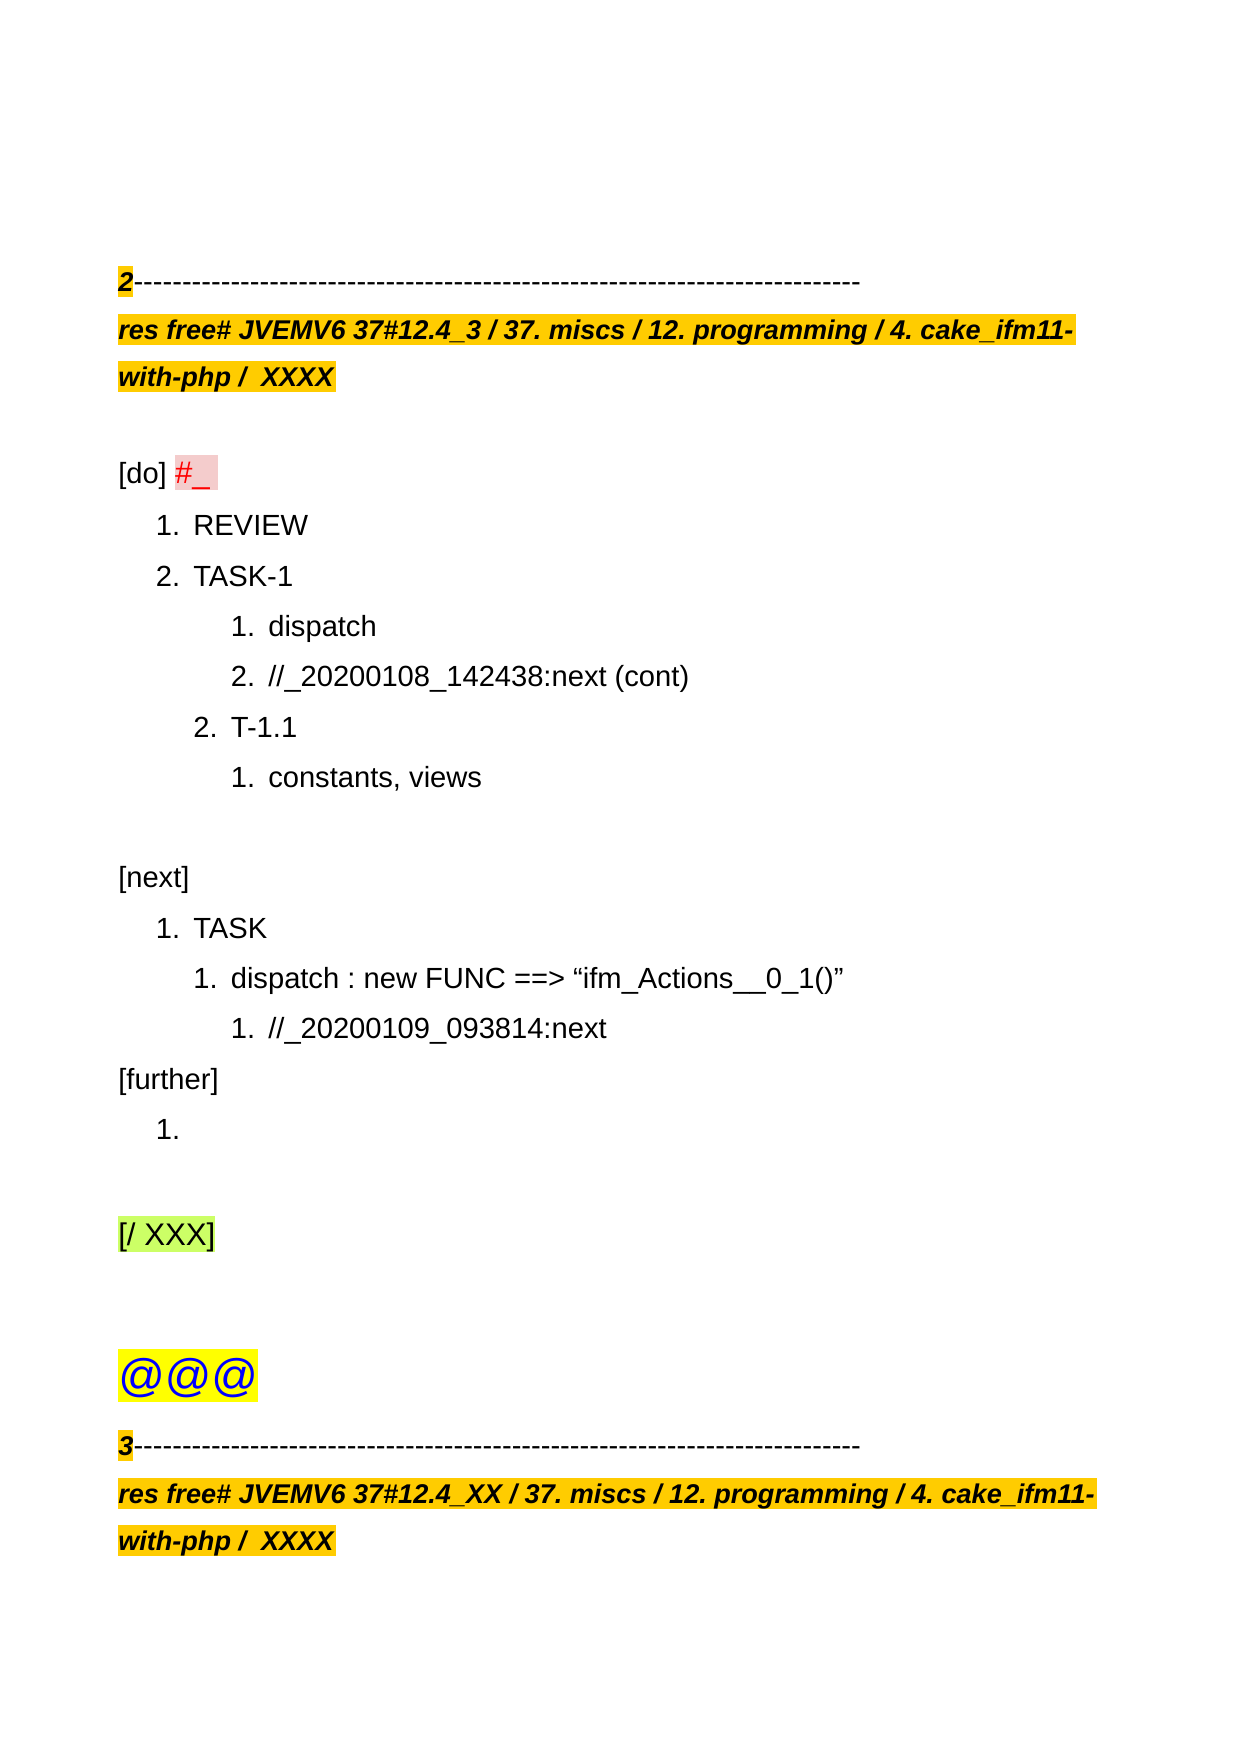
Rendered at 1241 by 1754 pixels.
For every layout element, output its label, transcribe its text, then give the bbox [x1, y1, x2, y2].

list TASK [156, 911, 1122, 944]
text 2--------------------------------------------------------------------------- [118, 263, 1122, 297]
list T-1.1 [193, 709, 1122, 743]
list dispatch [231, 609, 1122, 642]
list REVIEW [156, 508, 1122, 542]
list TASK-1 [156, 559, 1122, 592]
text [further] [118, 1062, 1122, 1095]
text res free# JVEMV6 37#12.4_3 / 37. miscs / 12. programming / 4. cake_ifm11-with-php / XXXX [118, 314, 1122, 392]
list dispatch : new FUNC ==> “ifm_Actions__0_1()” [193, 961, 1122, 995]
text [/ XXX] [118, 1162, 1122, 1252]
text 3--------------------------------------------------------------------------- [118, 1428, 1122, 1462]
list //_20200108_142438:next (cont) [231, 659, 1122, 693]
text [do] #_ [118, 454, 1122, 490]
text @@@ [118, 1349, 1122, 1402]
list constants, views [231, 760, 1122, 793]
text [next] [118, 861, 1122, 894]
list //_20200109_093814:next [231, 1011, 1122, 1045]
text res free# JVEMV6 37#12.4_XX / 37. miscs / 12. programming / 4. cake_ifm11-with-php / XXXX [118, 1478, 1122, 1556]
